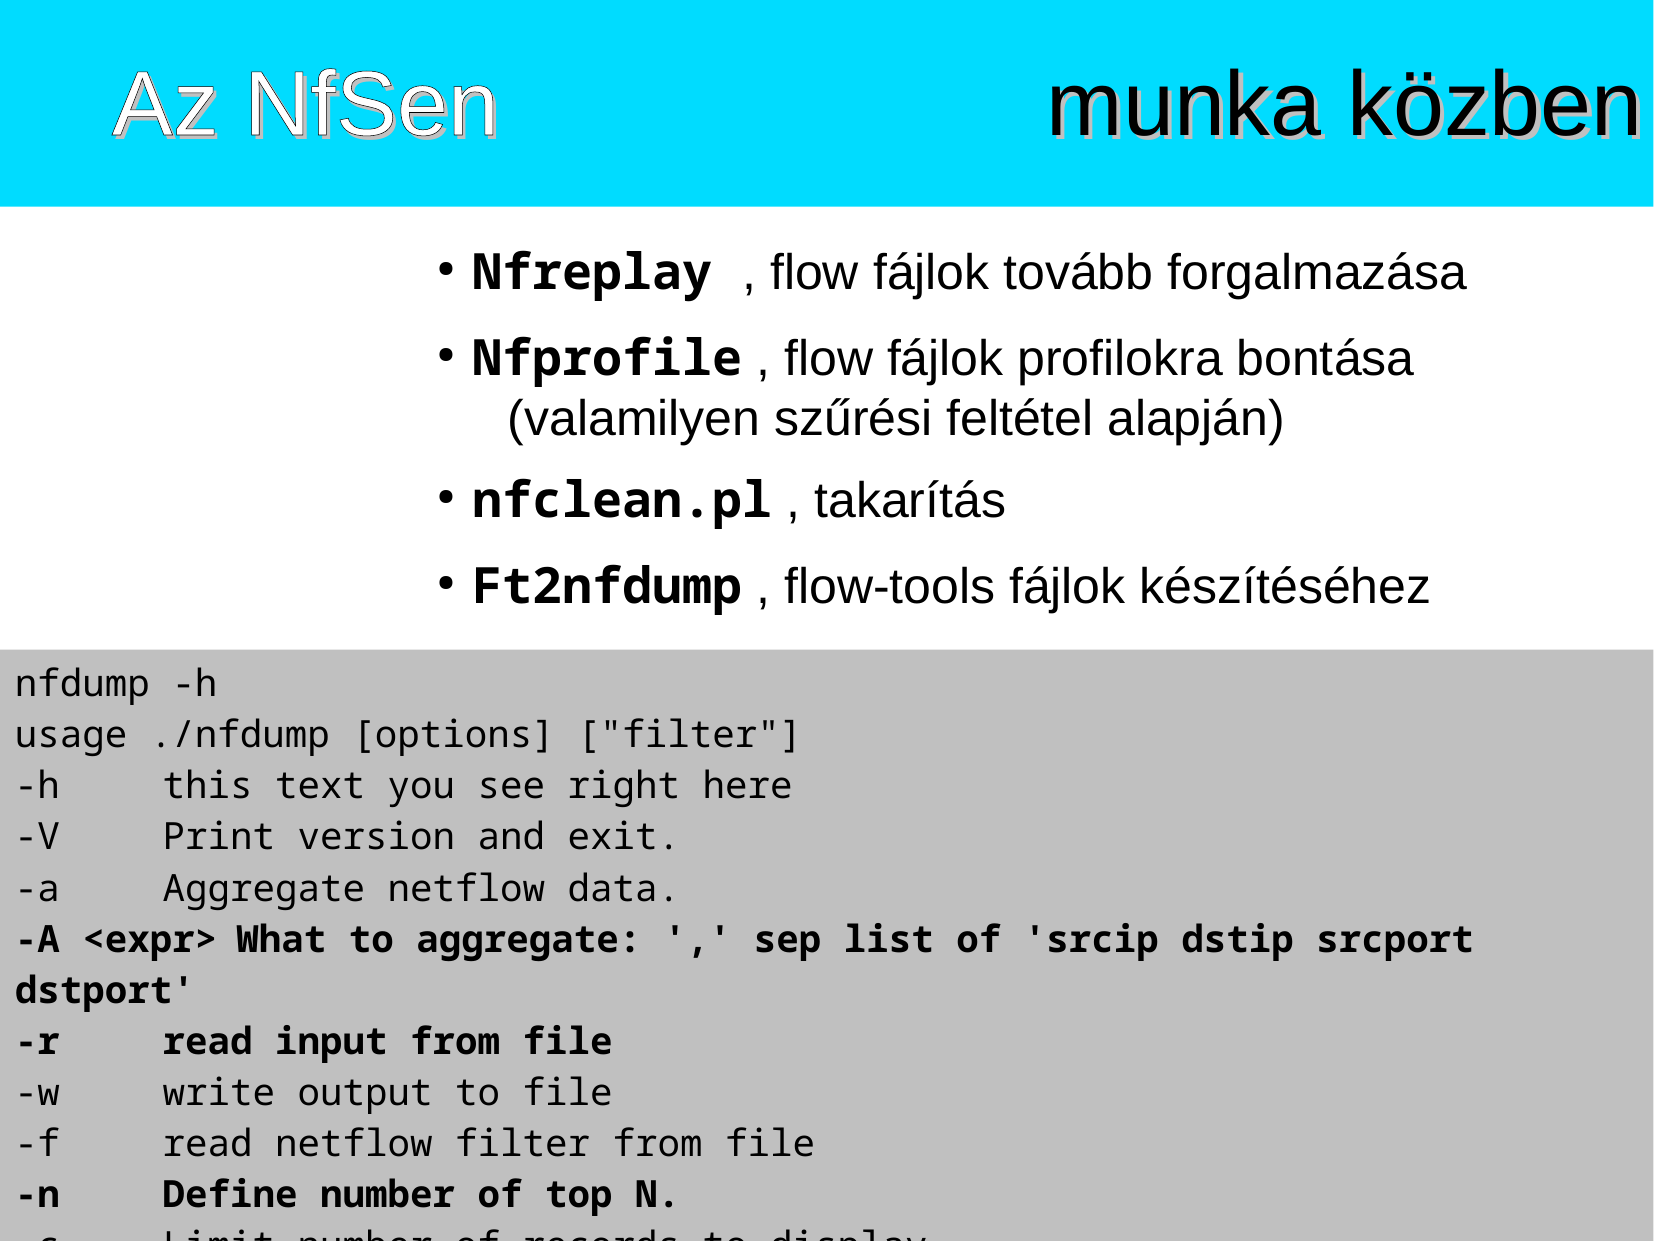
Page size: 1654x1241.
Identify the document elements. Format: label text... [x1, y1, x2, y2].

title Az NfSen munka közben [0, 0, 1654, 207]
text_box nfdump -h usage ./nfdump [options] ["filter"] -h this text you see right here -V Print version and exit. -a Aggregate netflow data. -A <expr> What to aggregate: ',' sep list of 'srcip dstip srcport dstport' -r read input from file -w write output to file -f read netflow filter from file -n Define number of top N. -c Limit number of records to display -S Generate netflow statistics info. [0, 649, 1654, 1218]
list Nfreplay , flow fájlok tovább forgalmazása Nfprofile , flow fájlok profilokra bontása (valamilyen szűrési feltétel alapján) nfclean.pl , takarítás Ft2nfdump , flow-tools fájlok készítéséhez Nfdump [82, 236, 1571, 649]
